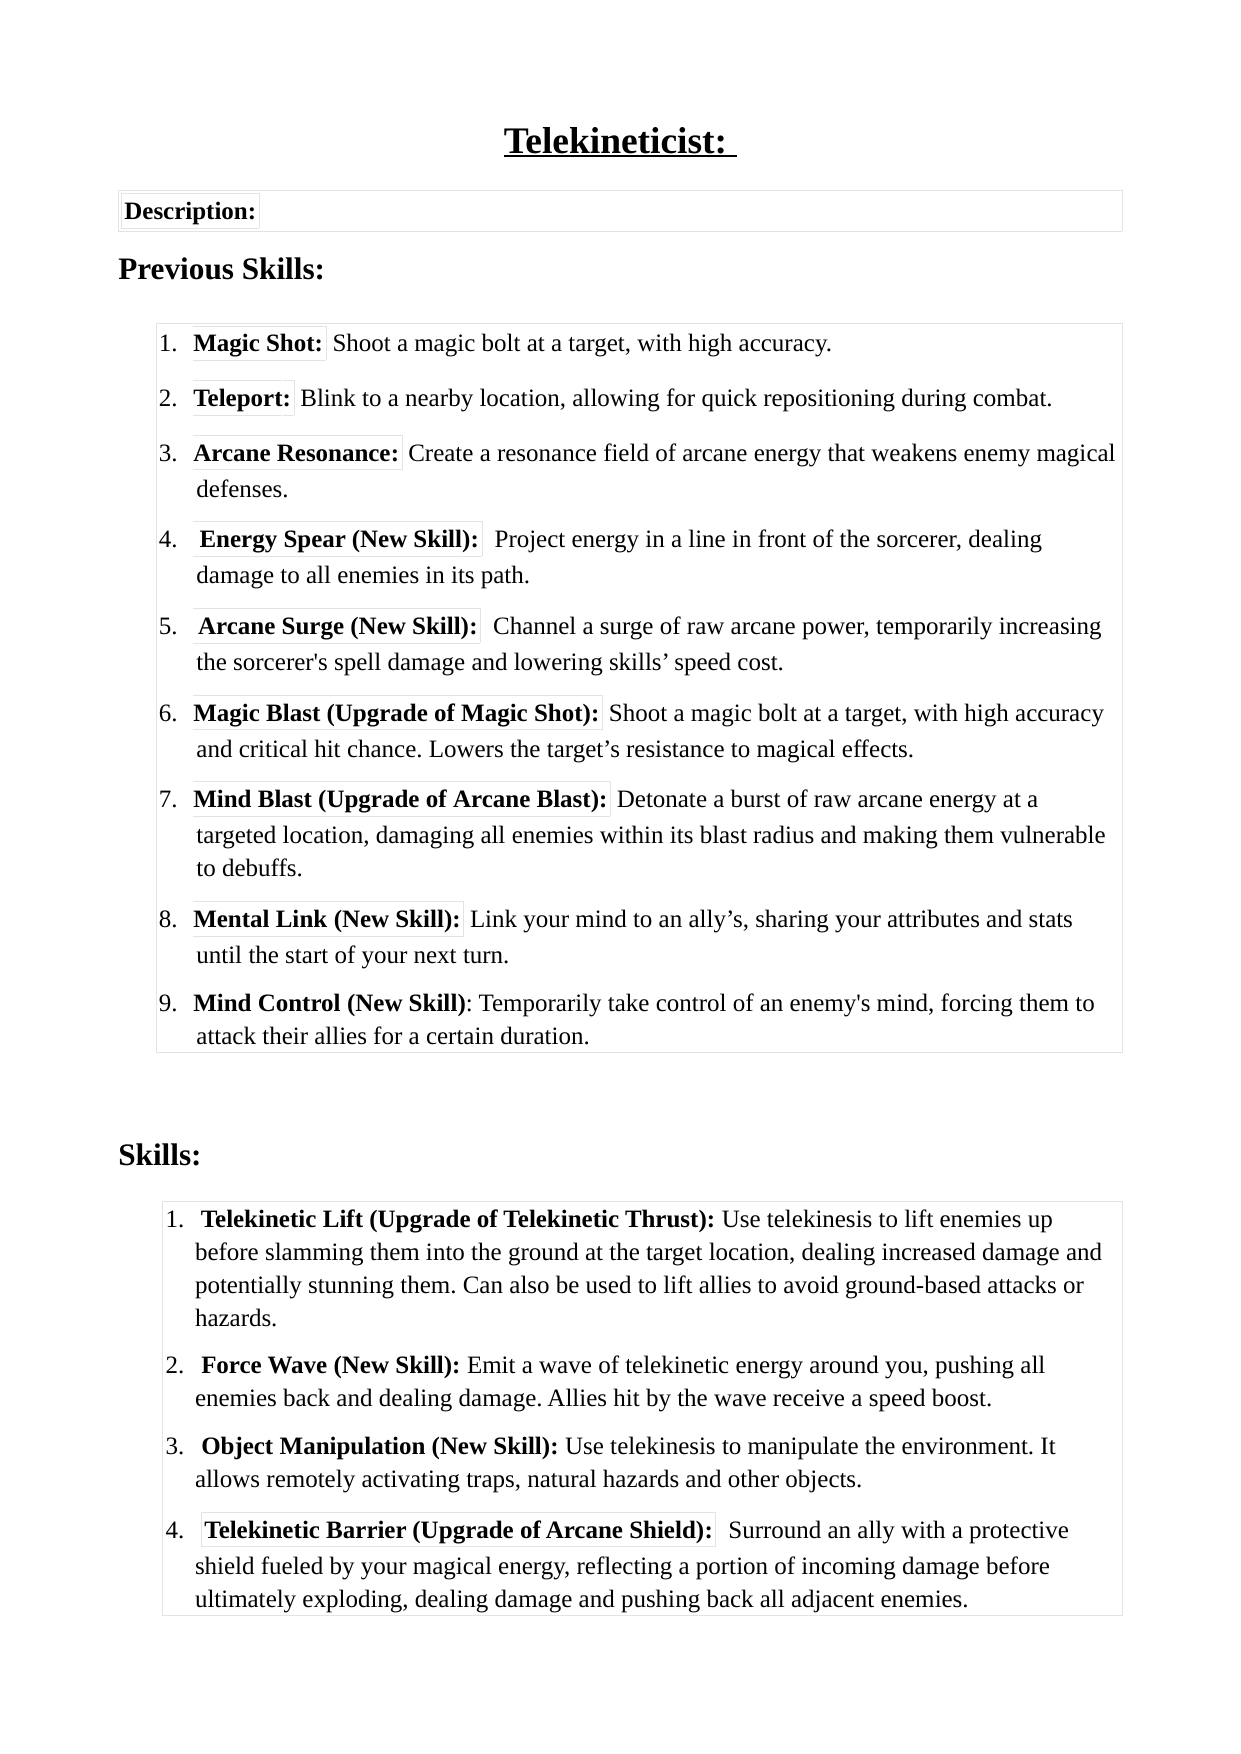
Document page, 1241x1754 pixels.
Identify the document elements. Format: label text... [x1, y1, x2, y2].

list Arcane Resonance: Create a resonance field of arcane energy that weakens enemy magical defenses. [157, 432, 1122, 502]
list Mind Control (New Skill): Temporarily take control of an enemy's mind, forcing them to attack their allies for a certain duration. [157, 985, 1122, 1052]
list Telekinetic Lift (Upgrade of Telekinetic Thrust): Use telekinesis to lift enemies up before slamming them into the ground at the target location, dealing increased damage and potentially stunning them. Can also be used to lift allies to avoid ground-based attacks or hazards. [163, 1202, 1122, 1332]
list Energy Spear (New Skill): Project energy in a line in front of the sorcerer, dealing damage to all enemies in its path. [157, 518, 1122, 589]
text Description: [119, 191, 1122, 231]
list Mind Blast (Upgrade of Arcane Blast): Detonate a burst of raw arcane energy at a targeted location, damaging all enemies within its blast radius and making them vulnerable to debuffs. [157, 778, 1122, 882]
list Object Manipulation (New Skill): Use telekinesis to manipulate the environment. It allows remotely activating traps, natural hazards and other objects. [163, 1428, 1122, 1493]
text Previous Skills: [118, 251, 1122, 287]
list Magic Blast (Upgrade of Magic Shot): Shoot a magic bolt at a target, with high accuracy and critical hit chance. Lowers the target’s resistance to magical effects. [157, 692, 1122, 762]
list Arcane Surge (New Skill): Channel a surge of raw arcane power, temporarily increasing the sorcerer's spell damage and lowering skills’ speed cost. [157, 605, 1122, 676]
list Force Wave (New Skill): Emit a wave of telekinetic energy around you, pushing all enemies back and dealing damage. Allies hit by the wave receive a speed boost. [163, 1347, 1122, 1412]
list Teleport: Blink to a nearby location, allowing for quick repositioning during combat. [157, 377, 1122, 415]
list Telekinetic Barrier (Upgrade of Arcane Shield): Surround an ally with a protective shield fueled by your magical energy, reflecting a portion of incoming damage before ultimately exploding, dealing damage and pushing back all adjacent enemies. [163, 1509, 1122, 1615]
text Telekineticist: [118, 118, 1122, 161]
list Magic Shot: Shoot a magic bolt at a target, with high accuracy. [157, 324, 1122, 360]
text Skills: [118, 1136, 1122, 1172]
list Mental Link (New Skill): Link your mind to an ally’s, sharing your attributes and stats until the start of your next turn. [157, 898, 1122, 969]
